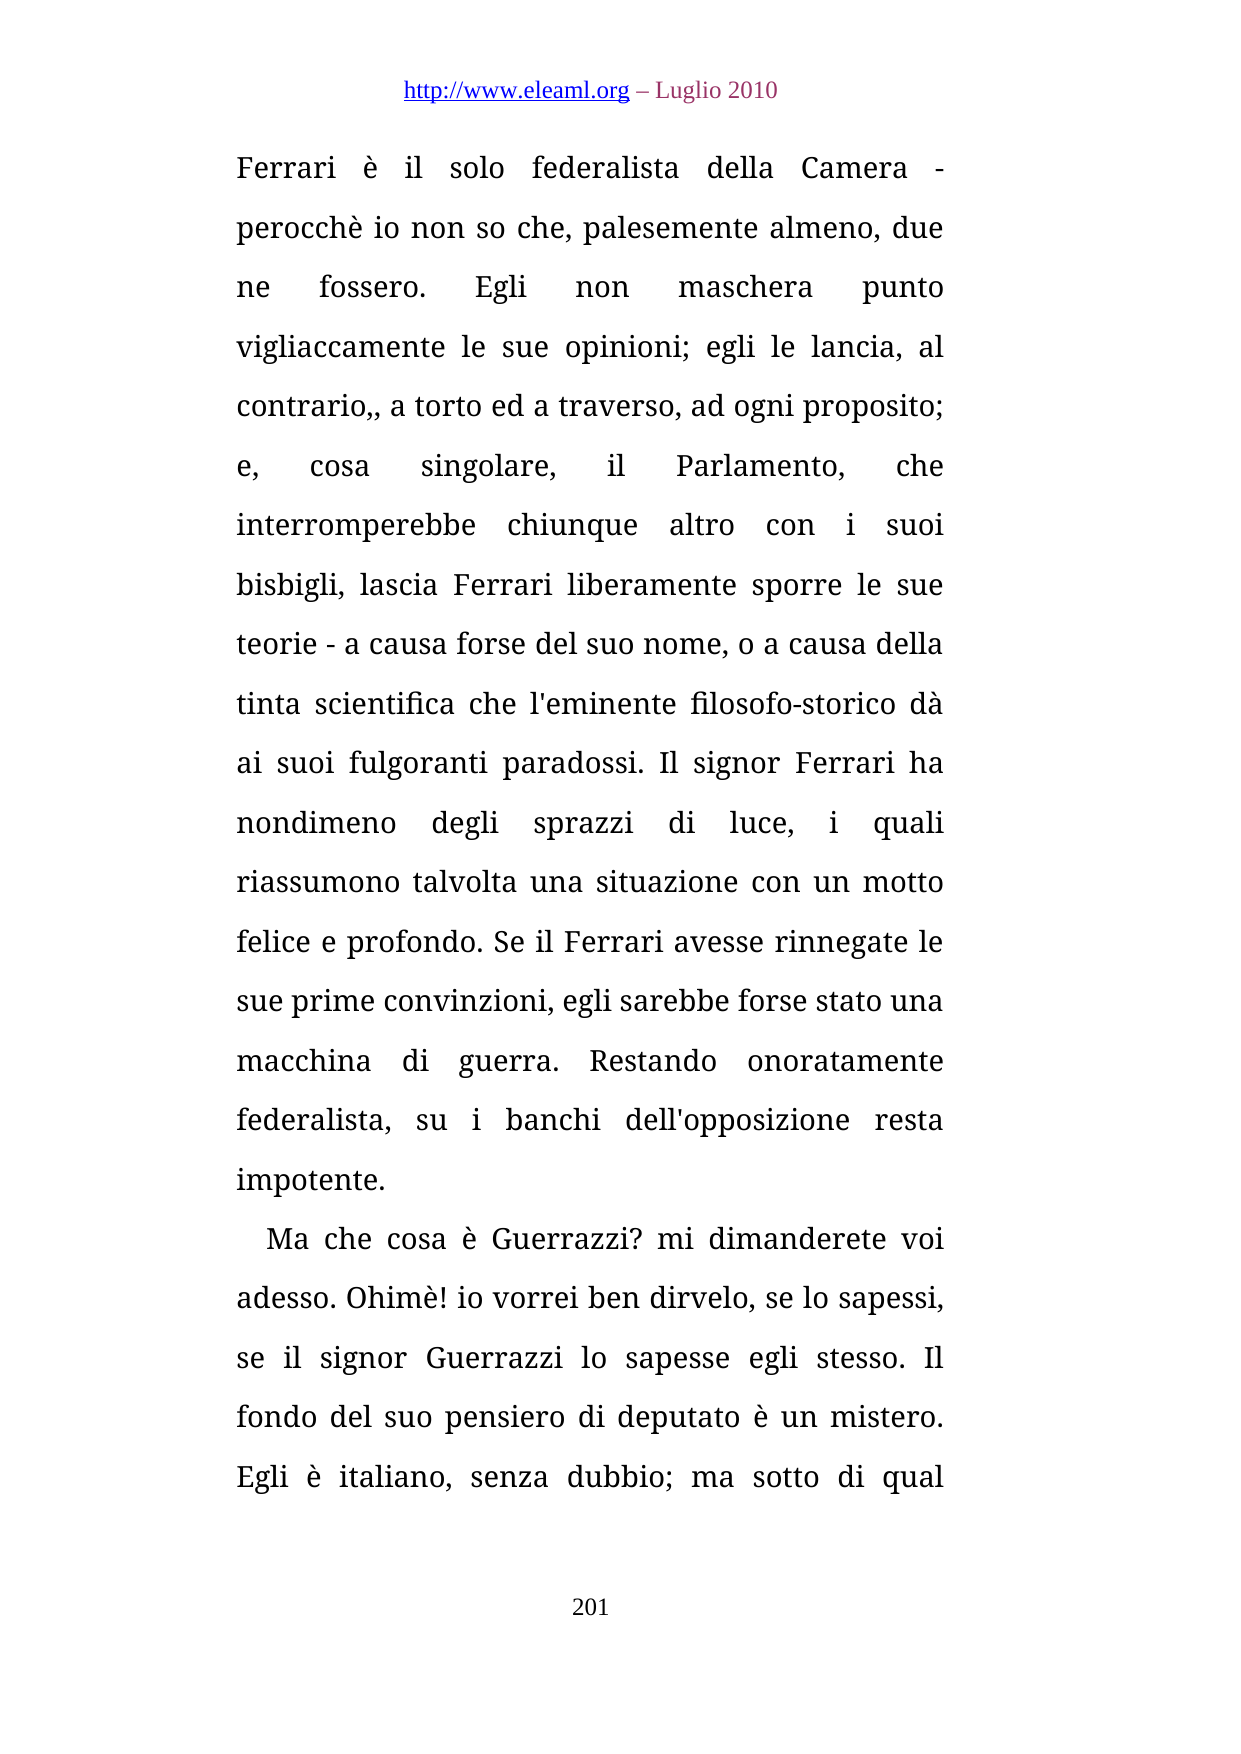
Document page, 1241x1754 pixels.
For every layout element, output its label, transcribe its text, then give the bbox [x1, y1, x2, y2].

text Ma che cosa è Guerrazzi? mi dimanderete voi adesso. Ohimè! io vorrei ben dirvelo, se lo sapessi, se il signor Guerrazzi lo sapesse egli stesso. Il fondo del suo pensiero di deputato è un mistero. Egli è italiano, senza dubbio; ma sotto di qual [236, 1218, 945, 1496]
text Ferrari è il solo federalista della Camera - perocchè io non so che, palesemente almeno, due ne fossero. Egli non maschera punto vigliaccamente le sue opinioni; egli le lancia, al contrario,, a torto ed a traverso, ad ogni proposito; e, cosa singolare, il Parlamento, che interromperebbe chiunque altro con i suoi bisbigli, lascia Ferrari liberamente sporre le sue teorie - a causa forse del suo nome, o a causa della tinta scientifica che l'eminente filosofo-storico dà ai suoi fulgoranti paradossi. Il signor Ferrari ha nondimeno degli sprazzi di luce, i quali riassumono talvolta una situazione con un motto felice e profondo. Se il Ferrari avesse rinnegate le sue prime convinzioni, egli sarebbe forse stato una macchina di guerra. Restando onoratamente federalista, su i banchi dell'opposizione resta impotente. [236, 148, 945, 1198]
